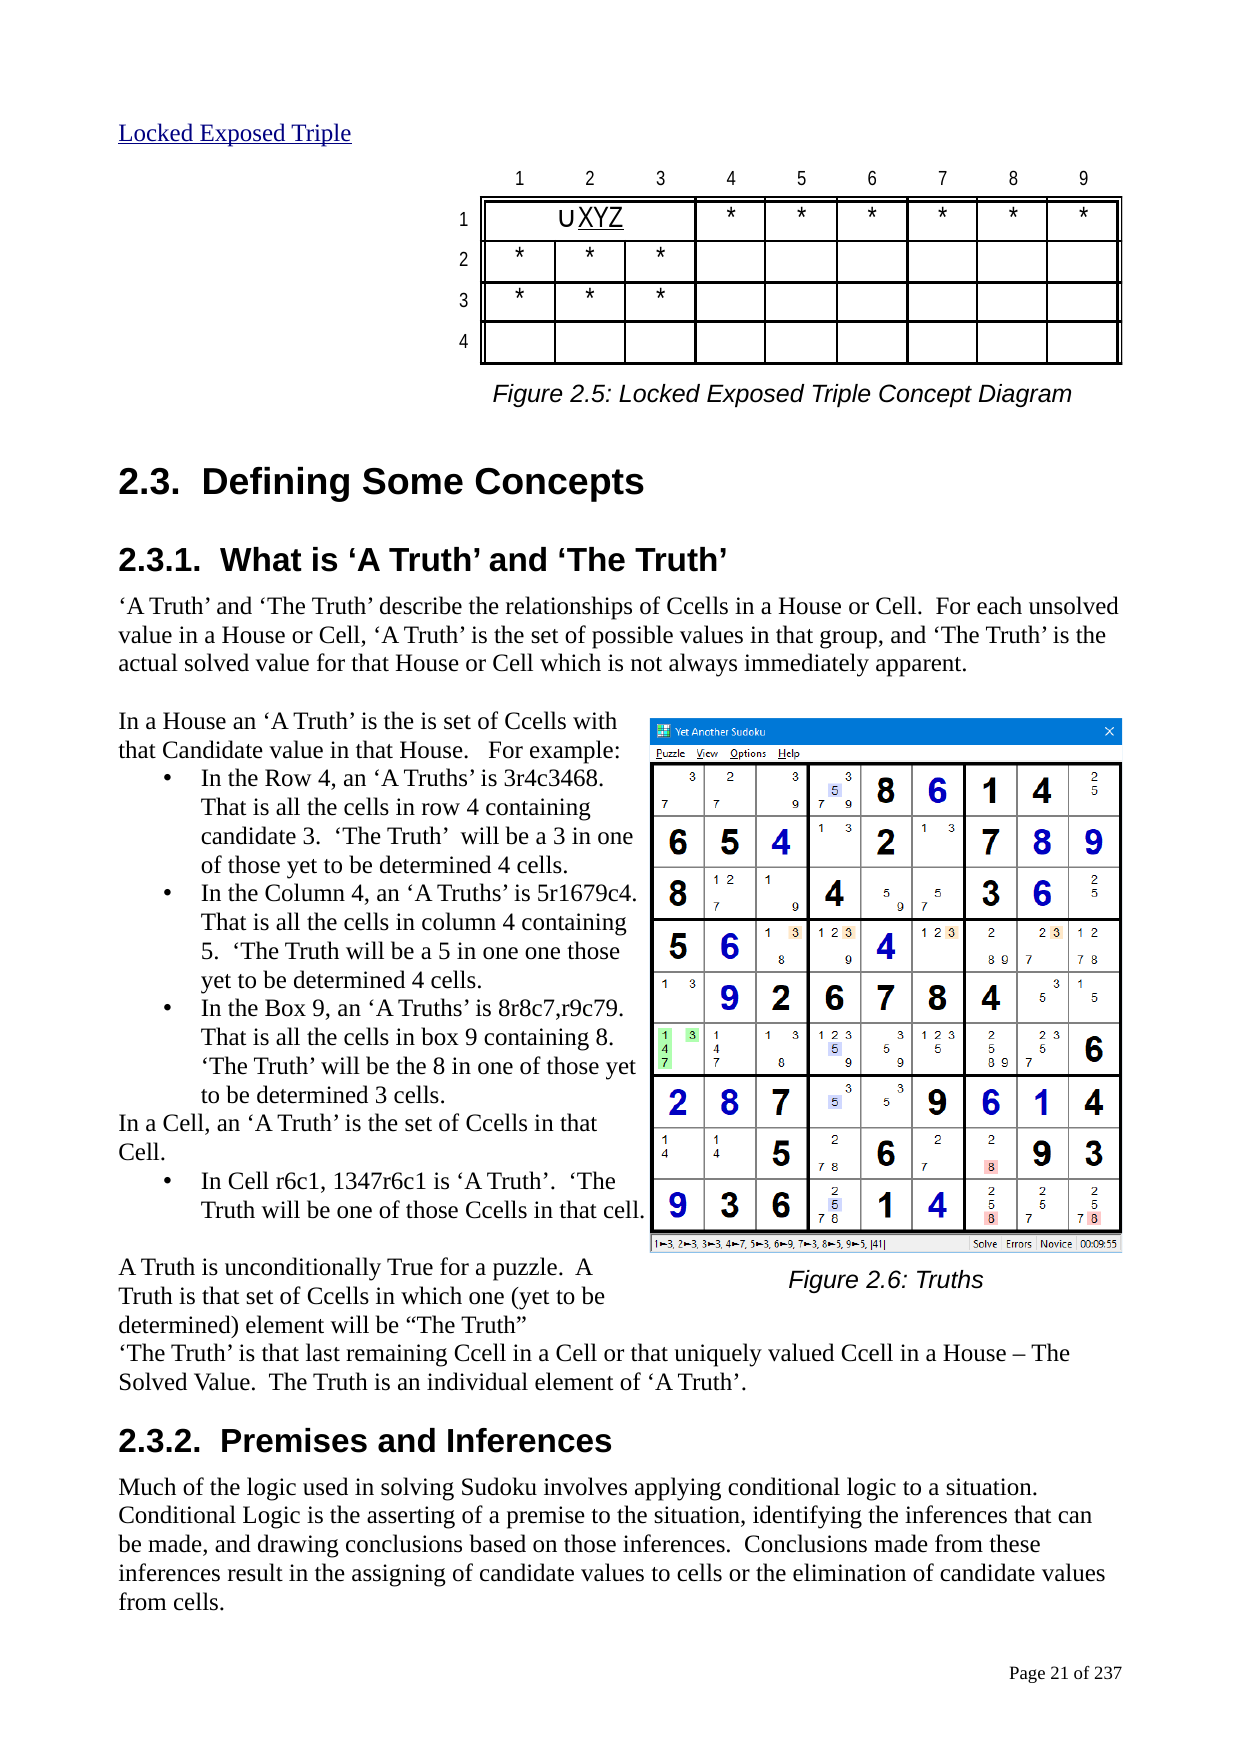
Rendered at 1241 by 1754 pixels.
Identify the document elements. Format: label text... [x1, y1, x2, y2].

text Much of the logic used in solving Sudoku involves applying conditional logic to a situation. Conditional Logic is the asserting of a premise to the situation, identifying the inferences that can be made, and drawing conclusions based on those inferences. Conclusions made from these inferences result in the assigning of candidate values to cells or the elimination of candidate values from cells. [118, 1472, 1122, 1616]
list In the Row 4, an ‘A Truths’ is 3r4c3468. That is all the cells in row 4 containing candidate 3. ‘The Truth’ will be a 3 in one of those yet to be determined 4 cells. [163, 763, 649, 878]
list In the Box 9, an ‘A Truths’ is 8r8c7,r9c79. That is all the cells in box 9 containing 8. ‘The Truth’ will be the 8 in one of those yet to be determined 3 cells. [163, 993, 649, 1108]
subtitle What is ‘A Truth’ and ‘The Truth’ [118, 540, 1122, 578]
subtitle Defining Some Concepts [118, 459, 1122, 502]
text Figure 2.6: Truths [650, 1253, 1122, 1294]
text In a Cell, an ‘A Truth’ is the set of Ccells in that Cell. [118, 1108, 649, 1166]
text In a House an ‘A Truth’ is the is set of Ccells with that Candidate value in that House. For example: [118, 706, 1122, 763]
list In Cell r6c1, 1347r6c1 is ‘A Truth’. ‘The Truth will be one of those Ccells in that cell. [163, 1166, 649, 1223]
text ‘A Truth’ and ‘The Truth’ describe the relationships of Ccells in a House or Cell. For each unsolved value in a House or Cell, ‘A Truth’ is the set of possible values in that group, and ‘The Truth’ is the actual solved value for that House or Cell which is not always immediately apparent. [118, 591, 1122, 677]
text Figure 2.5: Locked Exposed Triple Concept Diagram [443, 159, 1122, 407]
list In the Column 4, an ‘A Truths’ is 5r1679c4. That is all the cells in column 4 containing 5. ‘The Truth will be a 5 in one one those yet to be determined 4 cells. [163, 878, 649, 993]
subtitle Premises and Inferences [118, 1421, 1122, 1459]
text ‘The Truth’ is that last remaining Ccell in a Cell or that uniquely valued Ccell in a House – The Solved Value. The Truth is an individual element of ‘A Truth’. [118, 1338, 1122, 1396]
text Locked Exposed Triple [118, 118, 1122, 147]
picture [649, 718, 1123, 1253]
text A Truth is unconditionally True for a puzzle. A Truth is that set of Ccells in which one (yet to be determined) element will be “The Truth” [118, 1252, 1122, 1338]
